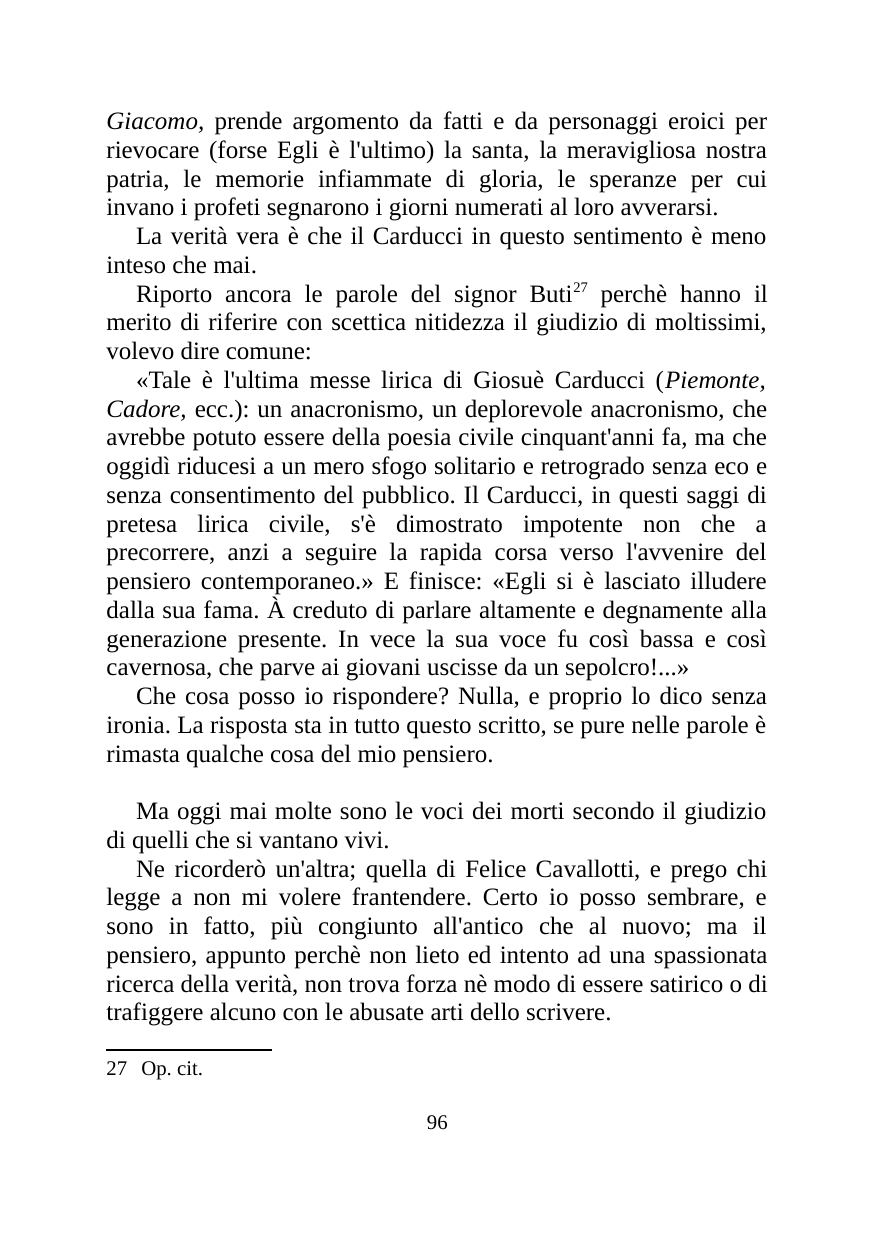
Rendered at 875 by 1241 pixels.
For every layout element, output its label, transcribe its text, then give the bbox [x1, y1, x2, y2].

text Che cosa posso io rispondere? Nulla, e proprio lo dico senza ironia. La risposta sta in tutto questo scritto, se pure nelle parole è rimasta qualche cosa del mio pensiero. [106, 681, 768, 767]
text Riporto ancora le parole del signor Buti perchè hanno il merito di riferire con scettica nitidezza il giudizio di moltissimi, volevo dire comune: [106, 279, 768, 365]
text «Tale è l'ultima messe lirica di Giosuè Carducci (Piemonte, Cadore, ecc.): un anacronismo, un deplorevole anacronismo, che avrebbe potuto essere della poesia civile cinquant'anni fa, ma che oggidì riducesi a un mero sfogo solitario e retrogrado senza eco e senza consentimento del pubblico. Il Carducci, in questi saggi di pretesa lirica civile, s'è dimostrato impotente non che a precorrere, anzi a seguire la rapida corsa verso l'avvenire del pensiero contemporaneo.» E finisce: «Egli si è lasciato illudere dalla sua fama. À creduto di parlare altamente e degnamente alla generazione presente. In vece la sua voce fu così bassa e così cavernosa, che parve ai giovani uscisse da un sepolcro!...» [106, 365, 768, 681]
text Ma oggi mai molte sono le voci dei morti secondo il giudizio di quelli che si vantano vivi. [106, 796, 768, 854]
text Op. cit. [106, 1056, 768, 1080]
text La verità vera è che il Carducci in questo sentimento è meno inteso che mai. [106, 221, 768, 279]
text Giacomo, prende argomento da fatti e da personaggi eroici per rievocare (forse Egli è l'ultimo) la santa, la meravigliosa nostra patria, le memorie infiammate di gloria, le speranze per cui invano i profeti segnarono i giorni numerati al loro avverarsi. [106, 106, 768, 221]
text Ne ricorderò un'altra; quella di Felice Cavallotti, e prego chi legge a non mi volere frantendere. Certo io posso sembrare, e sono in fatto, più congiunto all'antico che al nuovo; ma il pensiero, appunto perchè non lieto ed intento ad una spassionata ricerca della verità, non trova forza nè modo di essere satirico o di trafiggere alcuno con le abusate arti dello scrivere. [106, 854, 768, 1026]
